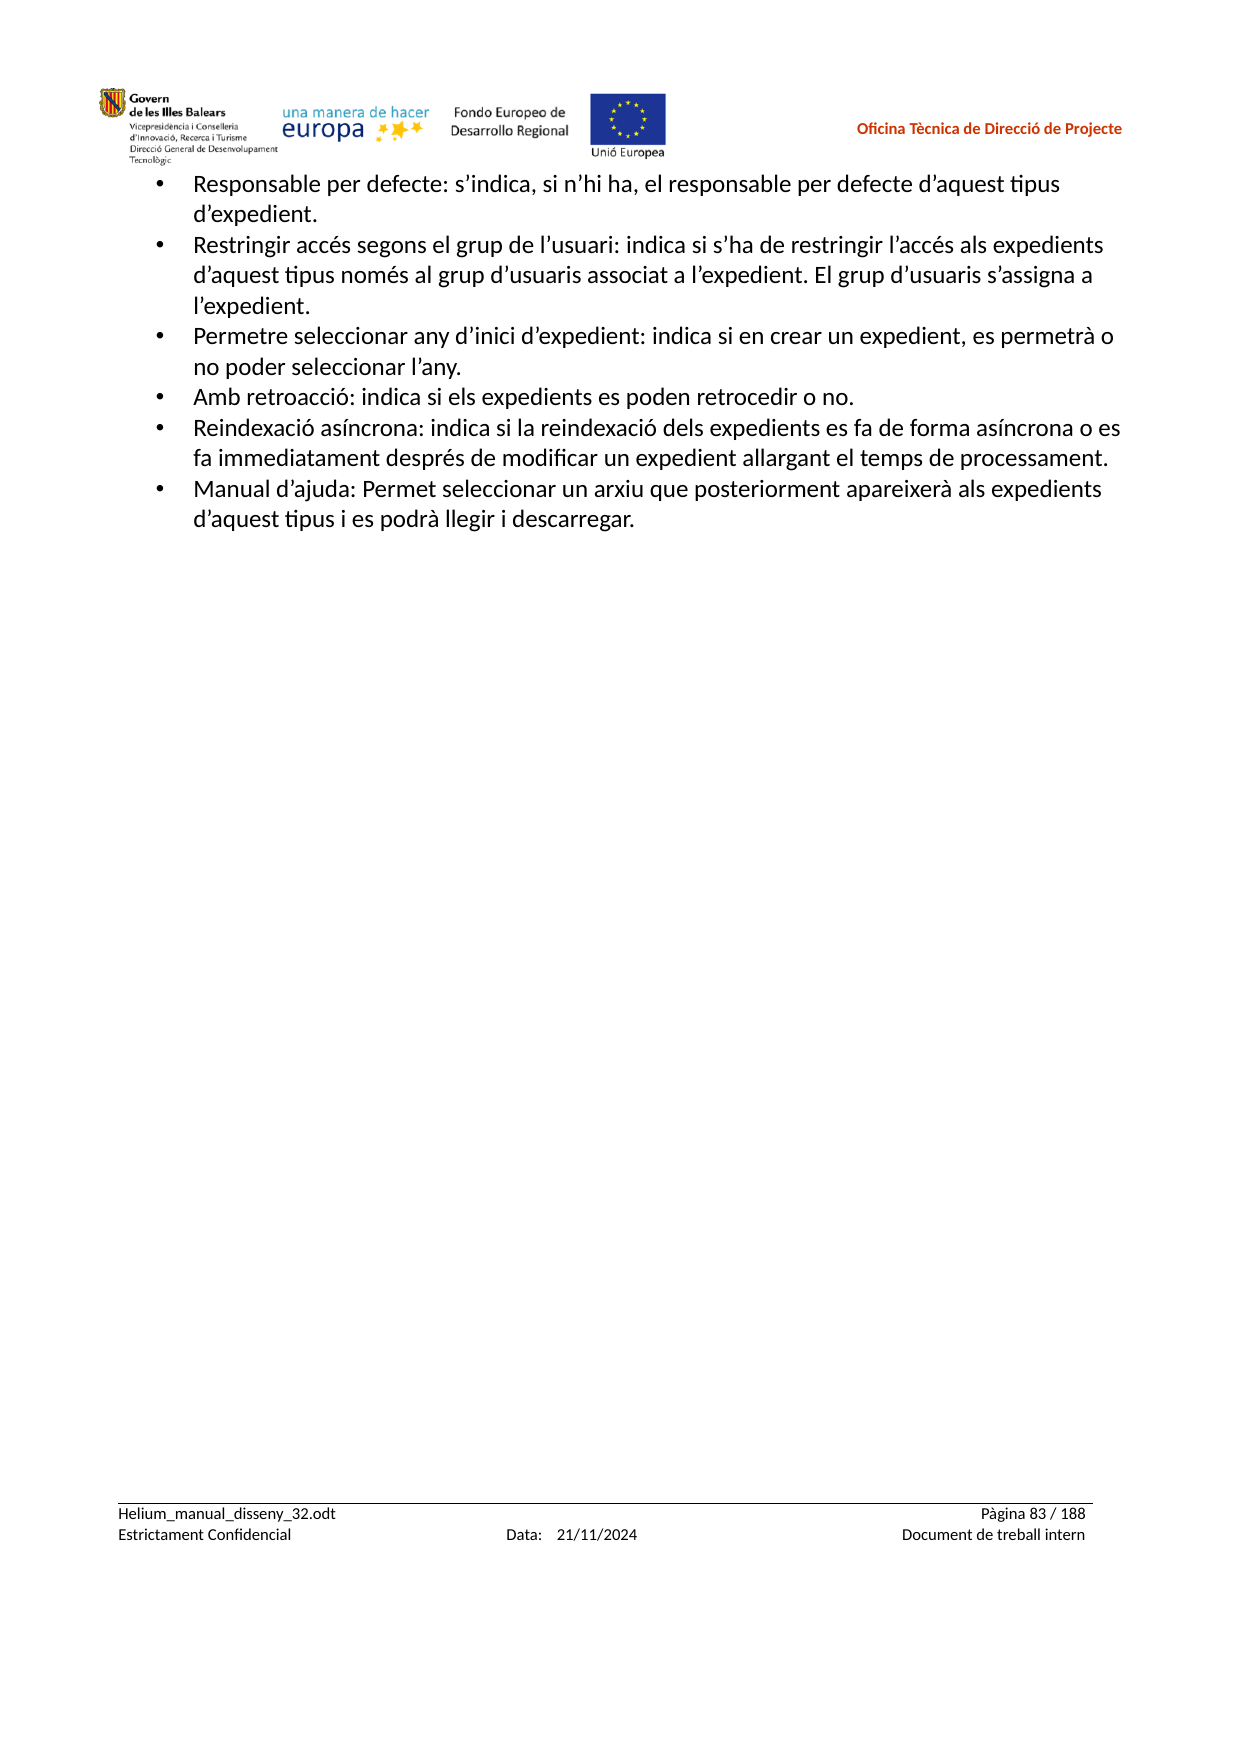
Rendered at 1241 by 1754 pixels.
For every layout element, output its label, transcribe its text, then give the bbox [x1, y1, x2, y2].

list Manual d’ajuda: Permet seleccionar un arxiu que posteriorment apareixerà als expedients d’aquest tipus i es podrà llegir i descarregar. [156, 473, 1122, 534]
list Permetre seleccionar any d’inici d’expedient: indica si en crear un expedient, es permetrà o no poder seleccionar l’any. [156, 321, 1122, 382]
list Amb retroacció: indica si els expedients es poden retrocedir o no. [156, 382, 1122, 412]
list Reindexació asíncrona: indica si la reindexació dels expedients es fa de forma asíncrona o es fa immediatament després de modificar un expedient allargant el temps de processament. [156, 412, 1122, 473]
picture [99, 87, 668, 166]
list Restringir accés segons el grup de l’usuari: indica si s’ha de restringir l’accés als expedients d’aquest tipus només al grup d’usuaris associat a l’expedient. El grup d’usuaris s’assigna a l’expedient. [156, 229, 1122, 321]
list Responsable per defecte: s’indica, si n’hi ha, el responsable per defecte d’aquest tipus d’expedient. [156, 168, 1122, 229]
